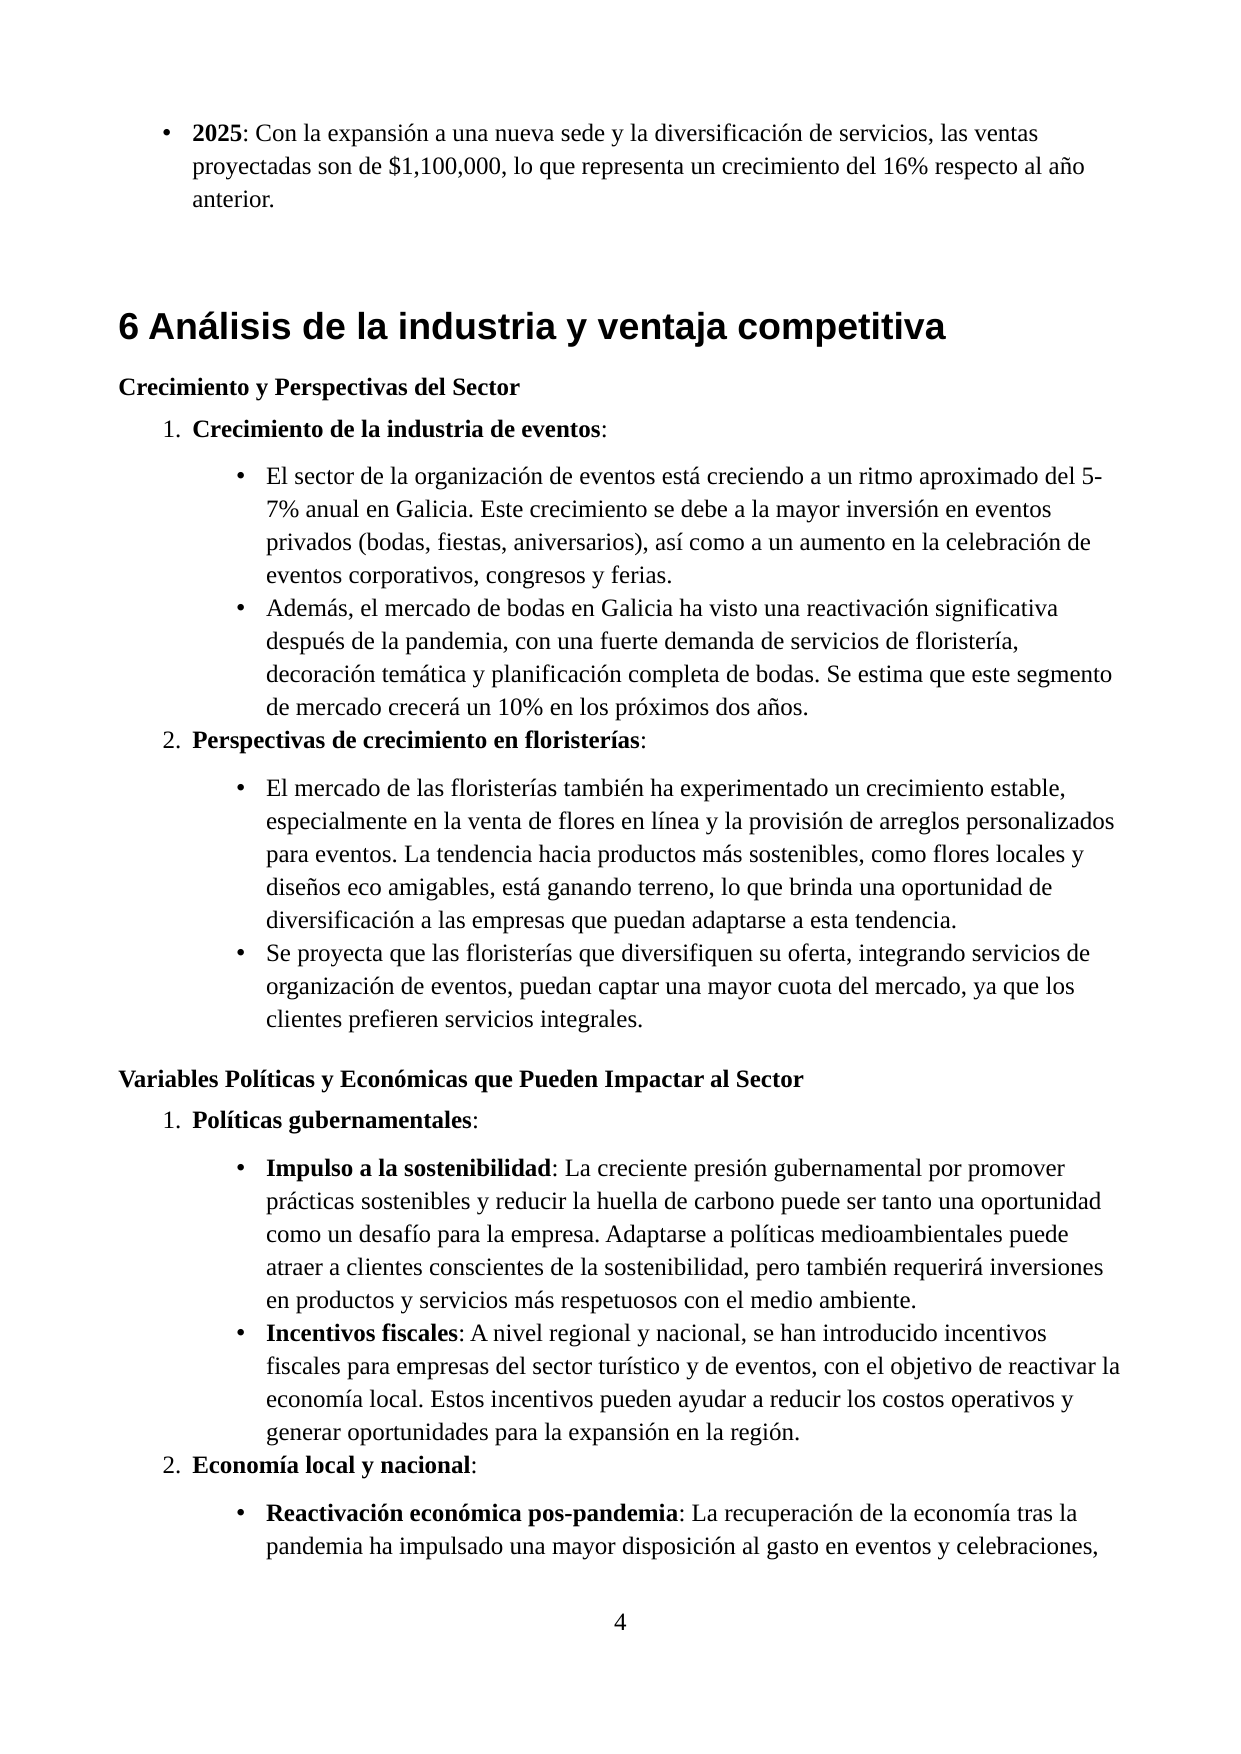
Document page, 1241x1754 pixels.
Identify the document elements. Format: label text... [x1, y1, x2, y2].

list Perspectivas de crecimiento en floristerías: [162, 726, 1122, 754]
list El mercado de las floristerías también ha experimentado un crecimiento estable, especialmente en la venta de flores en línea y la provisión de arreglos personalizados para eventos. La tendencia hacia productos más sostenibles, como flores locales y diseños eco amigables, está ganando terreno, lo que brinda una oportunidad de diversificación a las empresas que puedan adaptarse a esta tendencia. [236, 773, 1122, 934]
subtitle Variables Políticas y Económicas que Pueden Impactar al Sector [118, 1064, 1122, 1093]
list Se proyecta que las floristerías que diversifiquen su oferta, integrando servicios de organización de eventos, puedan captar una mayor cuota del mercado, ya que los clientes prefieren servicios integrales. [236, 938, 1122, 1033]
list Impulso a la sostenibilidad: La creciente presión gubernamental por promover prácticas sostenibles y reducir la huella de carbono puede ser tanto una oportunidad como un desafío para la empresa. Adaptarse a políticas medioambientales puede atraer a clientes conscientes de la sostenibilidad, pero también requerirá inversiones en productos y servicios más respetuosos con el medio ambiente. [236, 1153, 1122, 1314]
list 2025: Con la expansión a una nueva sede y la diversificación de servicios, las ventas proyectadas son de $1,100,000, lo que representa un crecimiento del 16% respecto al año anterior. [162, 118, 1122, 213]
subtitle Crecimiento y Perspectivas del Sector [118, 372, 1122, 401]
subtitle 6 Análisis de la industria y ventaja competitiva [118, 304, 1122, 347]
list Economía local y nacional: [162, 1450, 1122, 1479]
list Políticas gubernamentales: [162, 1106, 1122, 1134]
list Crecimiento de la industria de eventos: [162, 414, 1122, 442]
list Incentivos fiscales: A nivel regional y nacional, se han introducido incentivos fiscales para empresas del sector turístico y de eventos, con el objetivo de reactivar la economía local. Estos incentivos pueden ayudar a reducir los costos operativos y generar oportunidades para la expansión en la región. [236, 1318, 1122, 1446]
list Además, el mercado de bodas en Galicia ha visto una reactivación significativa después de la pandemia, con una fuerte demanda de servicios de floristería, decoración temática y planificación completa de bodas. Se estima que este segmento de mercado crecerá un 10% en los próximos dos años. [236, 593, 1122, 721]
list Reactivación económica pos-pandemia: La recuperación de la economía tras la pandemia ha impulsado una mayor disposición al gasto en eventos y celebraciones, [236, 1498, 1122, 1560]
list El sector de la organización de eventos está creciendo a un ritmo aproximado del 5-7% anual en Galicia. Este crecimiento se debe a la mayor inversión en eventos privados (bodas, fiestas, aniversarios), así como a un aumento en la celebración de eventos corporativos, congresos y ferias. [236, 461, 1122, 589]
